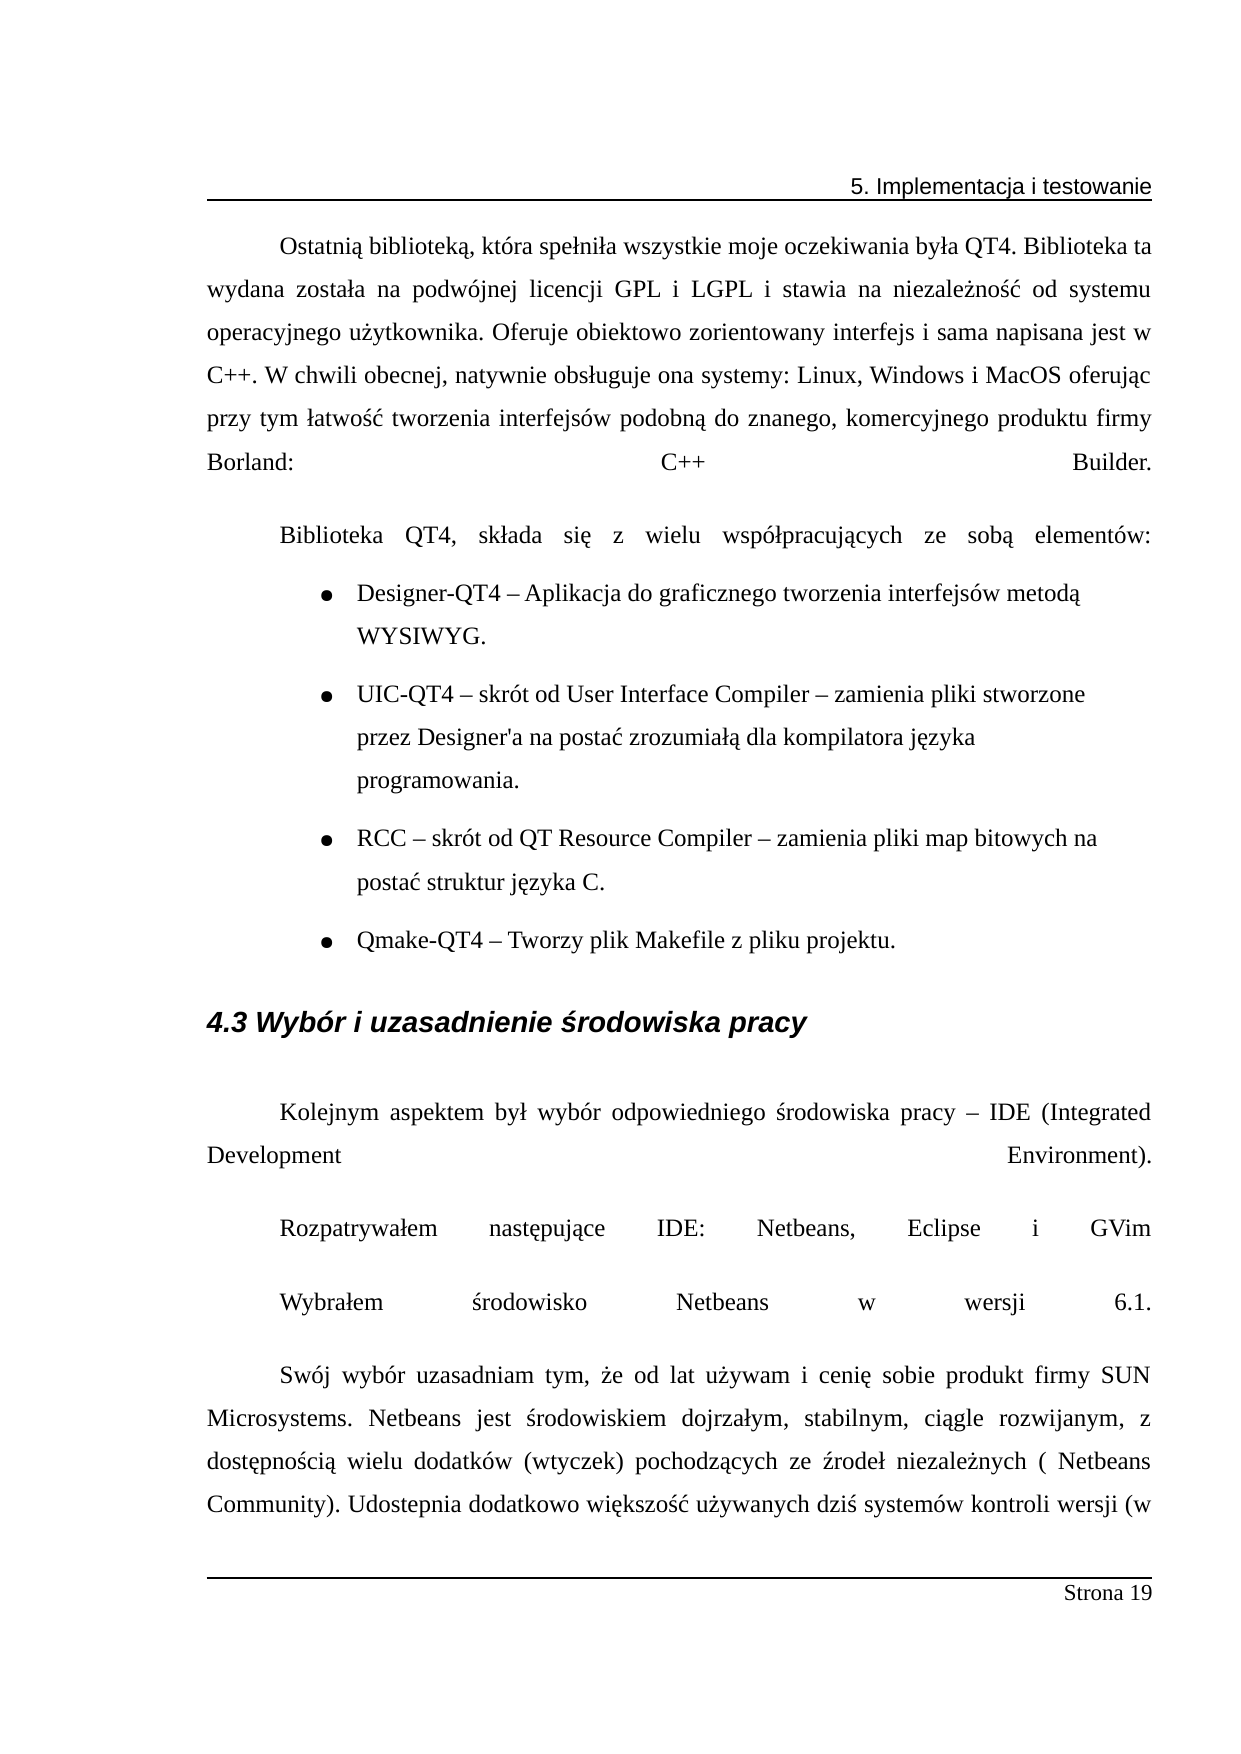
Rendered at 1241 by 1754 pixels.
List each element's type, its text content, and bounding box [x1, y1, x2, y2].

text Ostatnią biblioteką, która spełniła wszystkie moje oczekiwania była QT4. Biblioteka ta wydana została na podwójnej licencji GPL i LGPL i stawia na niezależność od systemu operacyjnego użytkownika. Oferuje obiektowo zorientowany interfejs i sama napisana jest w C++. W chwili obecnej, natywnie obsługuje ona systemy: Linux, Windows i MacOS oferując przy tym łatwość tworzenia interfejsów podobną do znanego, komercyjnego produktu firmy Borland: C++ Builder. [207, 231, 1152, 475]
text Rozpatrywałem następujące IDE: Netbeans, Eclipse i GVim [207, 1213, 1152, 1242]
text Kolejnym aspektem był wybór odpowiedniego środowiska pracy – IDE (Integrated Development Environment). [207, 1097, 1152, 1169]
text Wybrałem środowisko Netbeans w wersji 6.1. [207, 1287, 1152, 1315]
subtitle 4.3 Wybór i uzasadnienie środowiska pracy [207, 1004, 1152, 1038]
list RCC – skrót od QT Resource Compiler – zamienia pliki map bitowych na postać struktur języka C. [319, 823, 1122, 895]
text Biblioteka QT4, składa się z wielu współpracujących ze sobą elementów: [207, 520, 1152, 548]
text Swój wybór uzasadniam tym, że od lat używam i cenię sobie produkt firmy SUN Microsystems. Netbeans jest środowiskiem dojrzałym, stabilnym, ciągle rozwijanym, z dostępnością wielu dodatków (wtyczek) pochodzących ze źrodeł niezależnych ( Netbeans Community). Udostepnia dodatkowo większość używanych dziś systemów kontroli wersji (w [207, 1360, 1152, 1518]
list Designer-QT4 – Aplikacja do graficznego tworzenia interfejsów metodą WYSIWYG. [319, 578, 1122, 650]
list Qmake-QT4 – Tworzy plik Makefile z pliku projektu. [319, 925, 1122, 953]
list UIC-QT4 – skrót od User Interface Compiler – zamienia pliki stworzone przez Designer'a na postać zrozumiałą dla kompilatora języka programowania. [319, 679, 1122, 794]
